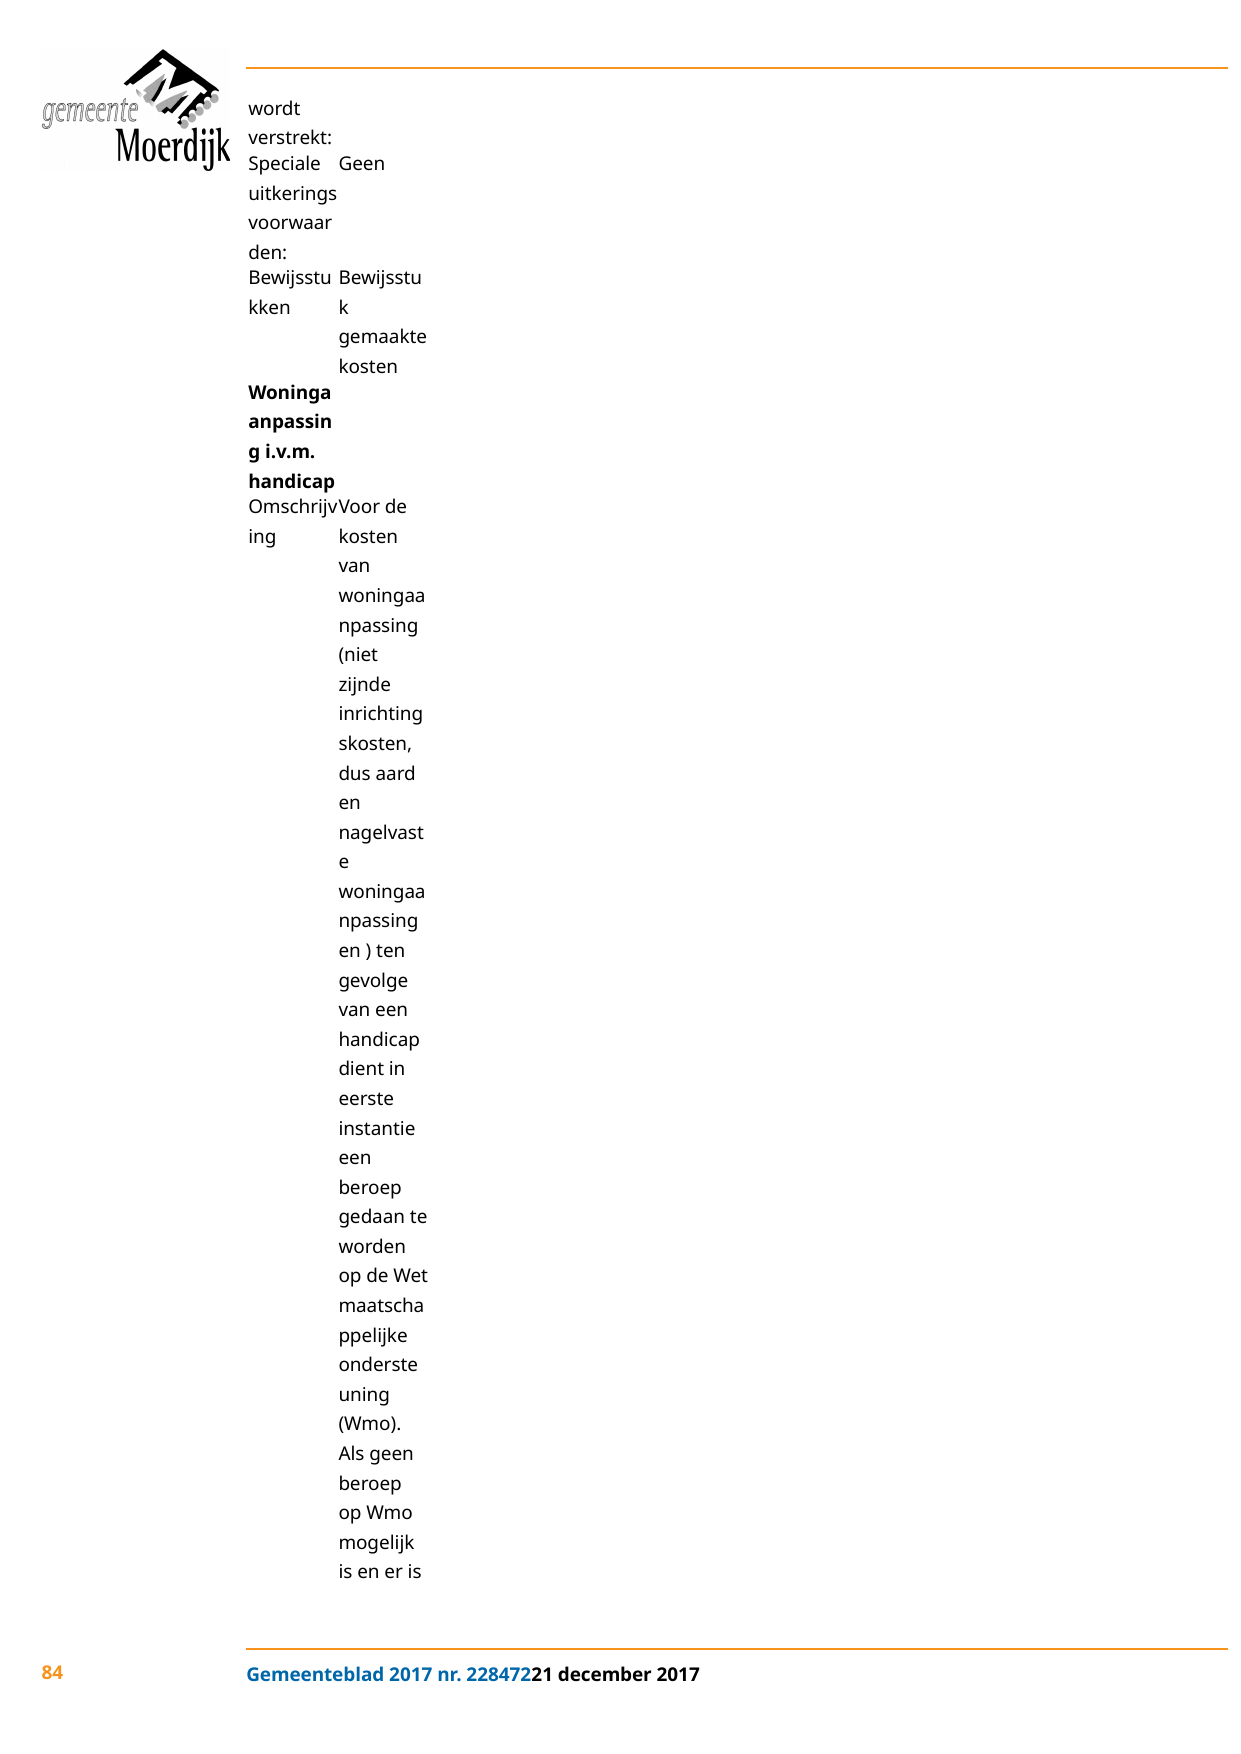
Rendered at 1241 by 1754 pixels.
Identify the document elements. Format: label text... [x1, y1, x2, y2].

table_cell [338, 379, 429, 493]
table_cell [338, 95, 429, 150]
table_cell Geen [338, 150, 429, 264]
picture [41, 47, 231, 172]
table_cell Bewijsstukken [248, 265, 338, 379]
table_cell Woningaanpassing i.v.m. handicap [248, 379, 338, 493]
table_cell Bewijsstuk gemaakte kosten [338, 265, 429, 379]
table_cell Omschrijving [248, 494, 338, 1584]
table_cell Voor de kosten van woningaanpassing (niet zijnde inrichtingskosten, dus aard en nagelvaste woningaanpassingen ) ten gevolge van een handicap dient in eerste instantie een beroep gedaan te worden op de Wet maatschappelijke ondersteuning (Wmo). Als geen beroep op Wmo mogelijk is en er is [338, 494, 429, 1584]
table_cell wordt verstrekt: [248, 95, 338, 150]
table_cell Speciale uitkeringsvoorwaarden: [248, 150, 338, 264]
